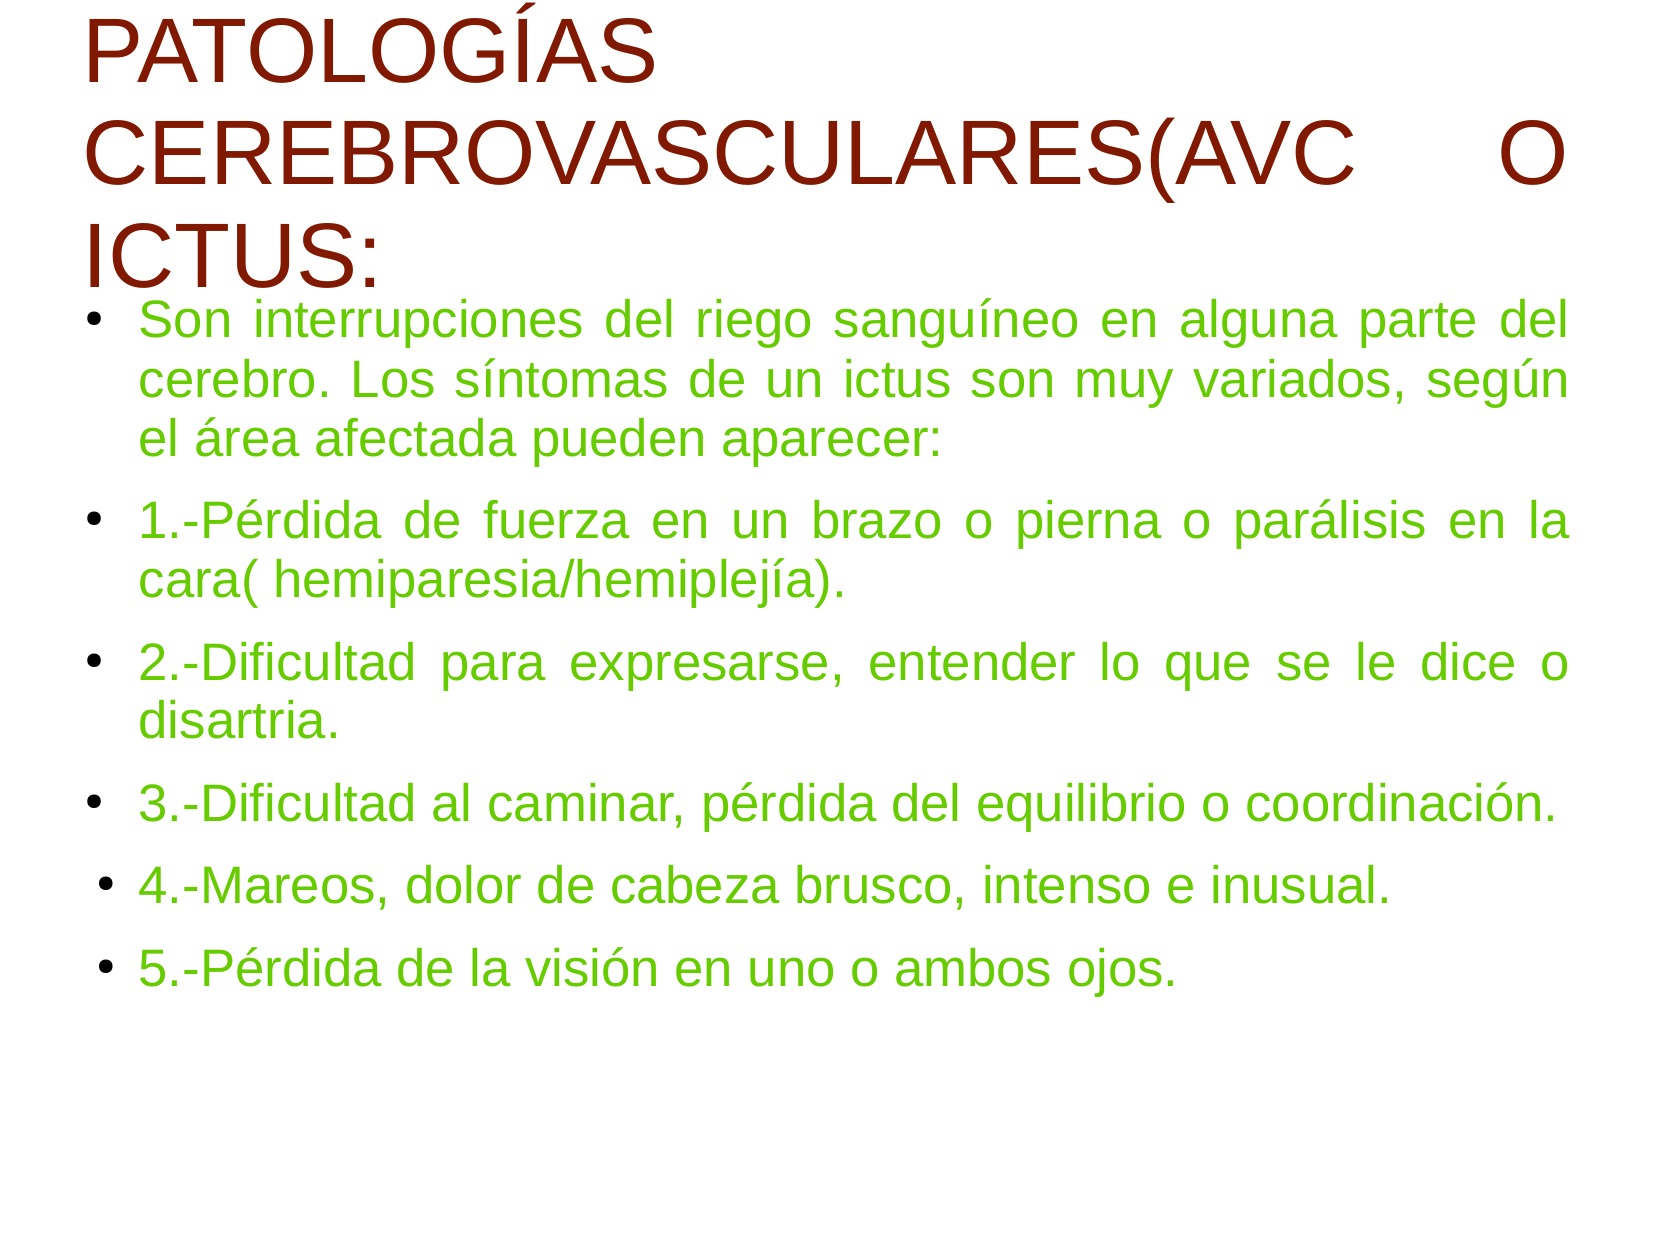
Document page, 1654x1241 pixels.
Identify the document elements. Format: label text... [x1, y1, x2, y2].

list Son interrupciones del riego sanguíneo en alguna parte del cerebro. Los síntomas de un ictus son muy variados, según el área afectada pueden aparecer: 1.-Pérdida de fuerza en un brazo o pierna o parálisis en la cara( hemiparesia/hemiplejía). 2.-Dificultad para expresarse, entender lo que se le dice o disartria. 3.-Dificultad al caminar, pérdida del equilibrio o coordinación. 4.-Mareos, dolor de cabeza brusco, intenso e inusual. 5.-Pérdida de la visión en uno o ambos ojos. [82, 290, 1571, 1010]
title PATOLOGÍAS CEREBROVASCULARES(AVC O ICTUS: [82, 0, 1571, 290]
